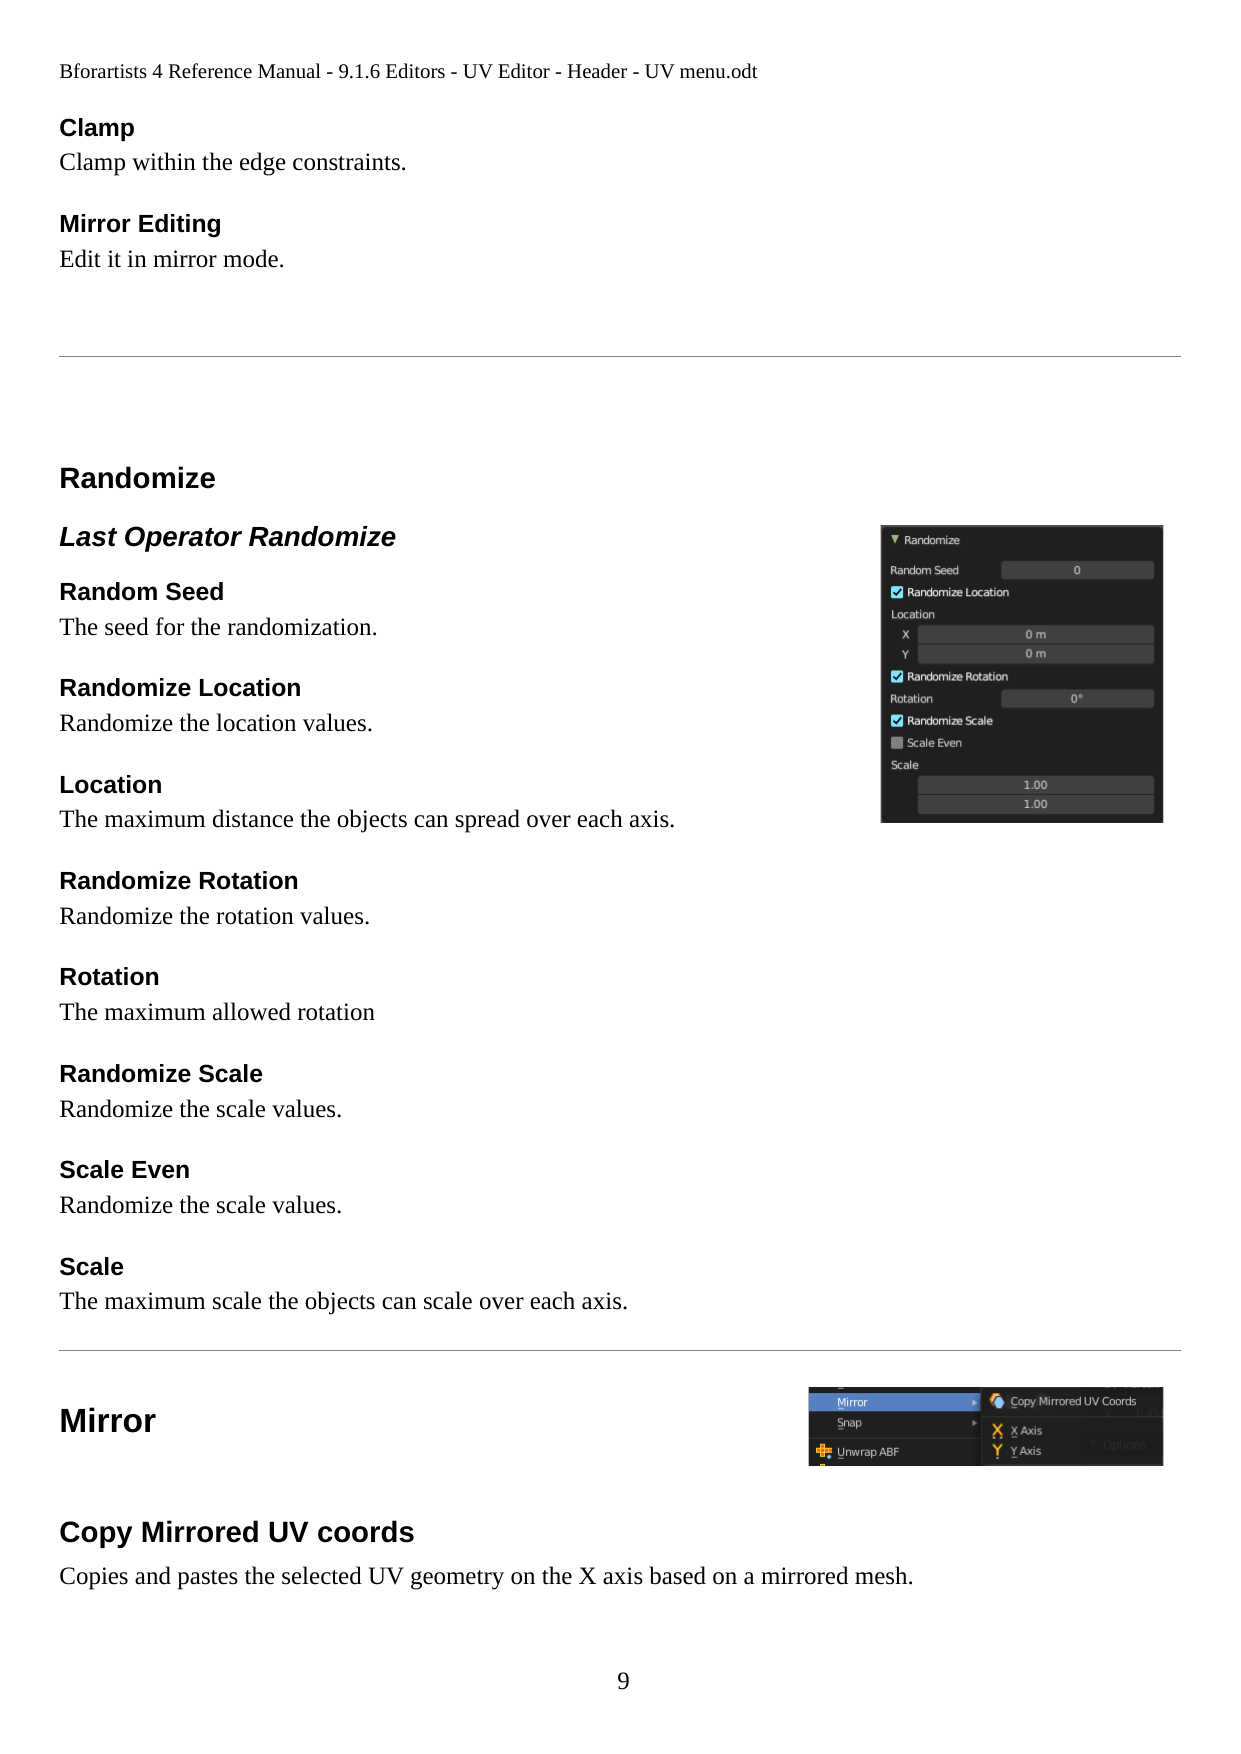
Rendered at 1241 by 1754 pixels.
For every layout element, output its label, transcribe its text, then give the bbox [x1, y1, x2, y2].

subtitle Randomize Location [59, 673, 880, 702]
text Clamp within the edge constraints. [59, 147, 1181, 176]
subtitle [1164, 1400, 1181, 1439]
subtitle Copy Mirrored UV coords [59, 1515, 1181, 1549]
text Edit it in mirror mode. [59, 244, 1181, 272]
subtitle Last Operator Randomize [59, 520, 1181, 552]
subtitle [1164, 577, 1181, 606]
picture [808, 1387, 1164, 1466]
subtitle Clamp [59, 113, 1181, 141]
subtitle [1164, 673, 1181, 702]
text Randomize the scale values. [59, 1094, 1181, 1122]
subtitle Randomize [59, 461, 1181, 495]
subtitle Randomize Rotation [59, 866, 1181, 895]
subtitle Mirror Editing [59, 209, 1181, 237]
subtitle Random Seed [59, 577, 880, 606]
subtitle Rotation [59, 962, 1181, 991]
picture [880, 525, 1164, 823]
text The maximum scale the objects can scale over each axis. [59, 1286, 1181, 1315]
subtitle Randomize Scale [59, 1059, 1181, 1087]
text The maximum allowed rotation [59, 997, 1181, 1026]
subtitle Mirror [59, 1400, 808, 1439]
text Randomize the location values. [59, 708, 880, 737]
text The maximum distance the objects can spread over each axis. [59, 804, 1181, 833]
subtitle Location [59, 770, 880, 798]
subtitle Scale Even [59, 1155, 1181, 1184]
subtitle Scale [59, 1252, 1181, 1280]
text Randomize the rotation values. [59, 901, 1181, 930]
text Randomize the scale values. [59, 1190, 1181, 1219]
text Copies and pastes the selected UV geometry on the X axis based on a mirrored mesh. [59, 1561, 1181, 1590]
text The seed for the randomization. [59, 612, 880, 641]
subtitle [1164, 770, 1181, 798]
